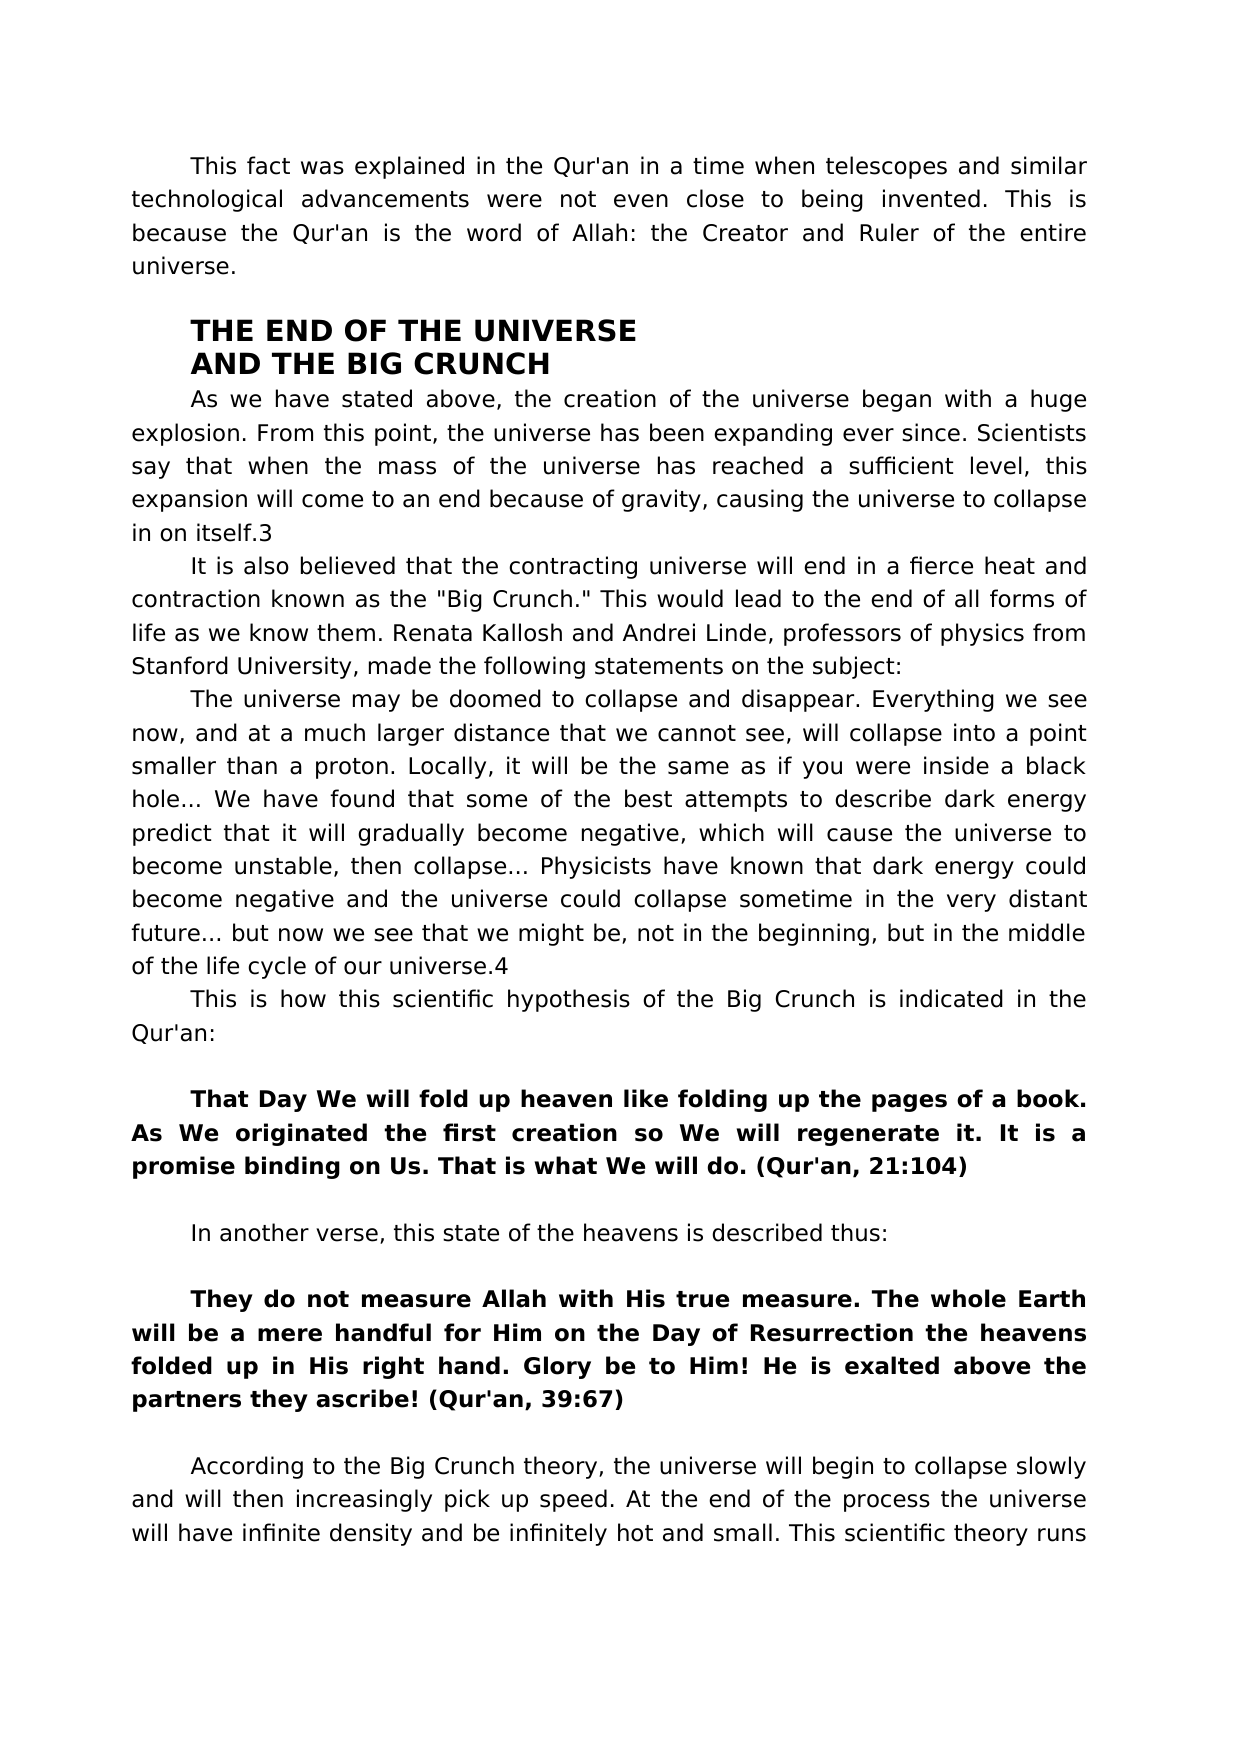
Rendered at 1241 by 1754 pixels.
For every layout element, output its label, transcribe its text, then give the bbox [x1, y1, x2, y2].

text AND THE BIG CRUNCH [131, 348, 1088, 381]
text This is how this scientific hypothesis of the Big Crunch is indicated in the Qur'an: [131, 981, 1088, 1048]
text THE END OF THE UNIVERSE [131, 314, 1088, 348]
text According to the Big Crunch theory, the universe will begin to collapse slowly and will then increasingly pick up speed. At the end of the process the universe will have infinite density and be infinitely hot and small. This scientific theory runs [131, 1448, 1088, 1548]
text It is also believed that the contracting universe will end in a fierce heat and contraction known as the "Big Crunch." This would lead to the end of all forms of life as we know them. Renata Kallosh and Andrei Linde, professors of physics from Stanford University, made the following statements on the subject: [131, 548, 1088, 681]
text That Day We will fold up heaven like folding up the pages of a book. As We originated the first creation so We will regenerate it. It is a promise binding on Us. That is what We will do. (Qur'an, 21:104) [131, 1081, 1088, 1181]
text In another verse, this state of the heavens is described thus: [131, 1214, 1088, 1248]
text They do not measure Allah with His true measure. The whole Earth will be a mere handful for Him on the Day of Resurrection the heavens folded up in His right hand. Glory be to Him! He is exalted above the partners they ascribe! (Qur'an, 39:67) [131, 1281, 1088, 1414]
text This fact was explained in the Qur'an in a time when telescopes and similar technological advancements were not even close to being invented. This is because the Qur'an is the word of Allah: the Creator and Ruler of the entire universe. [131, 148, 1088, 281]
text The universe may be doomed to collapse and disappear. Everything we see now, and at a much larger distance that we cannot see, will collapse into a point smaller than a proton. Locally, it will be the same as if you were inside a black hole... We have found that some of the best attempts to describe dark energy predict that it will gradually become negative, which will cause the universe to become unstable, then collapse... Physicists have known that dark energy could become negative and the universe could collapse sometime in the very distant future... but now we see that we might be, not in the beginning, but in the middle of the life cycle of our universe.4 [131, 681, 1088, 981]
text As we have stated above, the creation of the universe began with a huge explosion. From this point, the universe has been expanding ever since. Scientists say that when the mass of the universe has reached a sufficient level, this expansion will come to an end because of gravity, causing the universe to collapse in on itself.3 [131, 381, 1088, 548]
